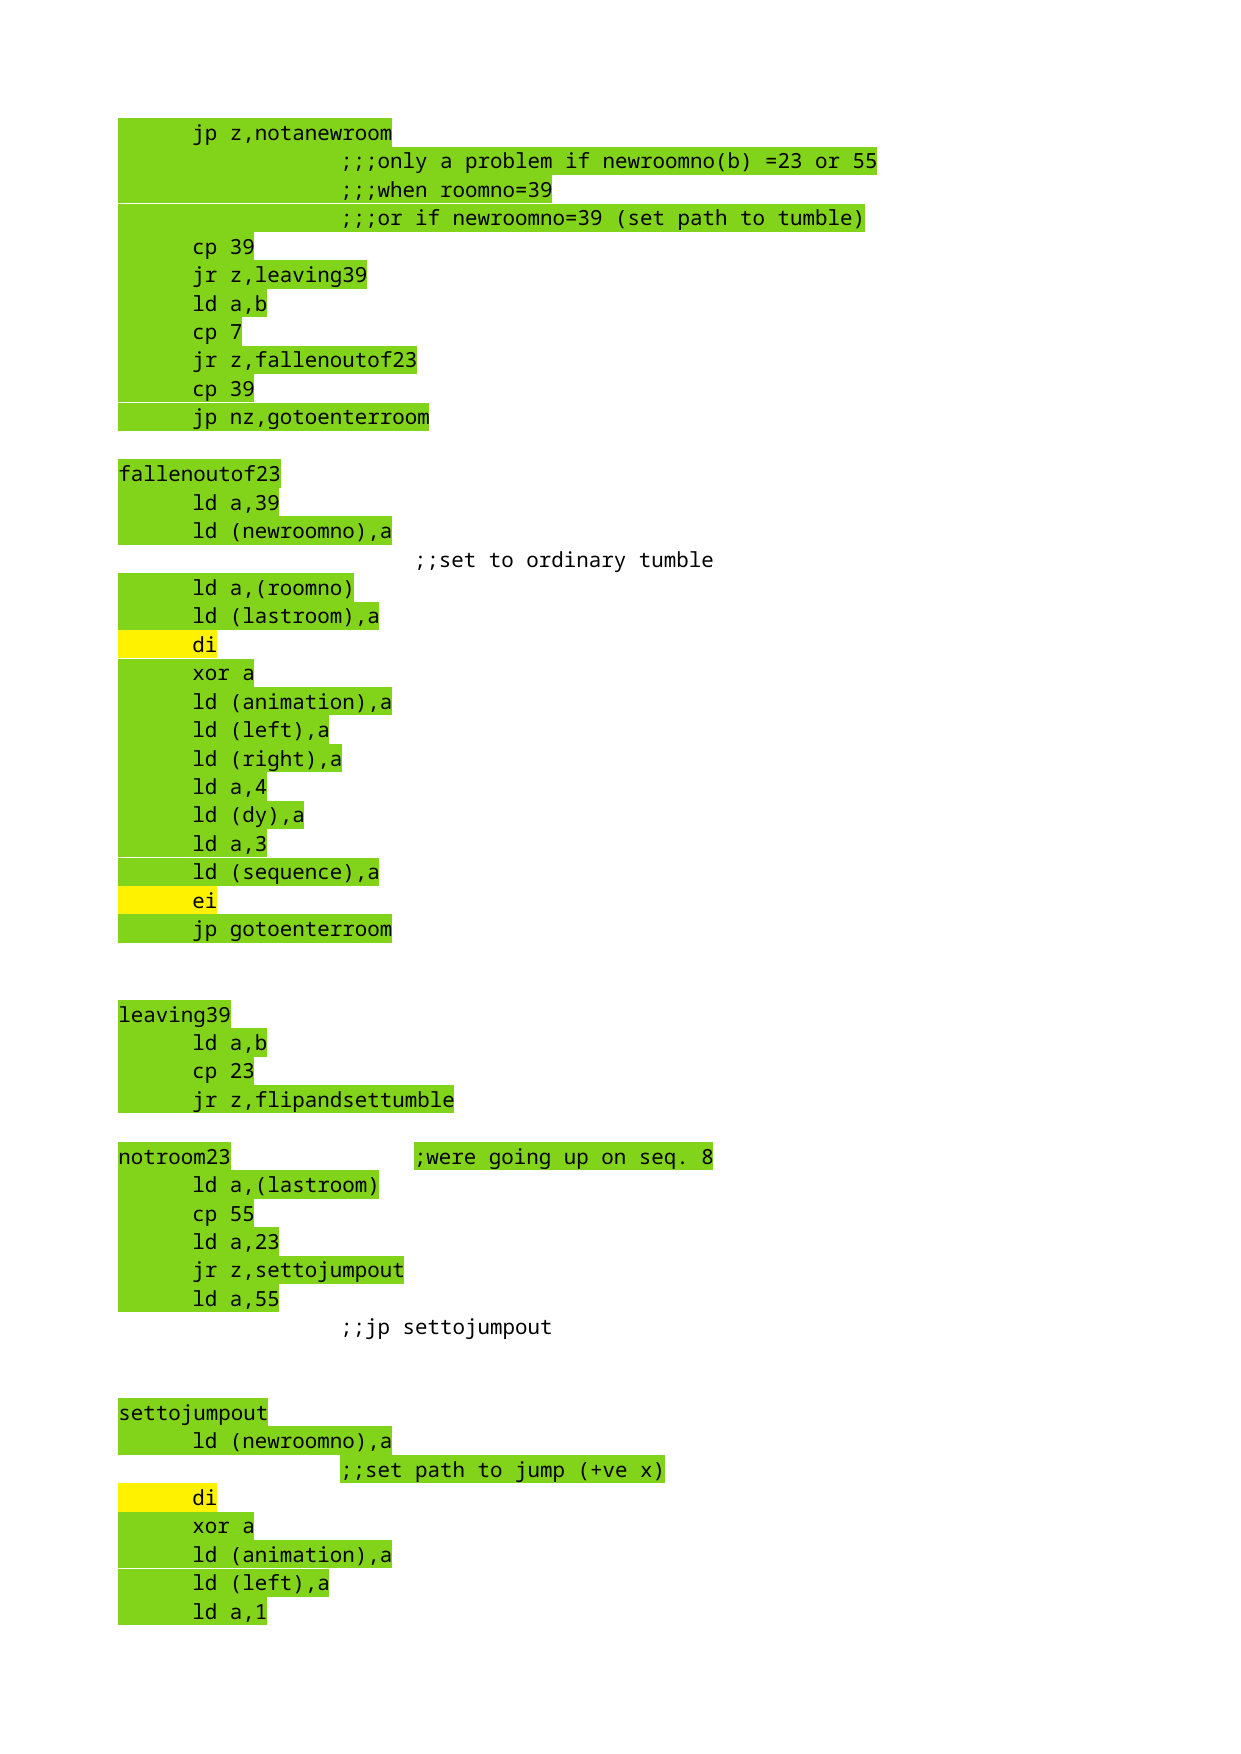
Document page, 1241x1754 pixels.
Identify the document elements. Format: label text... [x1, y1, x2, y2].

text ;;jp settojumpout [118, 1312, 1122, 1341]
text di [118, 1483, 1122, 1512]
text xor a [118, 658, 1122, 687]
text ld (left),a [118, 1568, 1122, 1597]
text cp 7 [118, 317, 1122, 346]
text settojumpout [118, 1398, 1122, 1426]
text jp gotoenterroom [118, 914, 1122, 943]
text ;;;when roomno=39 [118, 175, 1122, 203]
text cp 39 [118, 374, 1122, 402]
text di [118, 630, 1122, 658]
text ld (lastroom),a [118, 602, 1122, 630]
text notroom23 ;were going up on seq. 8 [118, 1142, 1122, 1170]
text cp 55 [118, 1199, 1122, 1227]
text leaving39 [118, 1000, 1122, 1028]
text jp z,notanewroom [118, 118, 1122, 147]
text ld a,b [118, 289, 1122, 317]
text jr z,settojumpout [118, 1256, 1122, 1284]
text ;;;or if newroomno=39 (set path to tumble) [118, 203, 1122, 232]
text ld a,4 [118, 772, 1122, 801]
text ei [118, 886, 1122, 914]
text ld (newroomno),a [118, 516, 1122, 545]
text ld (sequence),a [118, 857, 1122, 886]
text xor a [118, 1512, 1122, 1540]
text ld a,(roomno) [118, 573, 1122, 602]
text ld a,(lastroom) [118, 1170, 1122, 1199]
text ld (animation),a [118, 687, 1122, 715]
text ld (left),a [118, 715, 1122, 744]
text fallenoutof23 [118, 459, 1122, 488]
text jp nz,gotoenterroom [118, 402, 1122, 431]
text ld a,1 [118, 1597, 1122, 1625]
text ld (dy),a [118, 801, 1122, 829]
text ;;set path to jump (+ve x) [118, 1455, 1122, 1483]
text cp 23 [118, 1057, 1122, 1085]
text ;;set to ordinary tumble [118, 545, 1122, 573]
text ld (newroomno),a [118, 1426, 1122, 1455]
text jr z,fallenoutof23 [118, 346, 1122, 374]
text jr z,flipandsettumble [118, 1085, 1122, 1113]
text ld (right),a [118, 744, 1122, 772]
text ld (animation),a [118, 1540, 1122, 1568]
text ;;;only a problem if newroomno(b) =23 or 55 [118, 147, 1122, 175]
text ld a,3 [118, 829, 1122, 857]
text ld a,39 [118, 488, 1122, 516]
text ld a,23 [118, 1227, 1122, 1256]
text cp 39 [118, 232, 1122, 260]
text ld a,55 [118, 1284, 1122, 1312]
text jr z,leaving39 [118, 260, 1122, 289]
text ld a,b [118, 1028, 1122, 1057]
